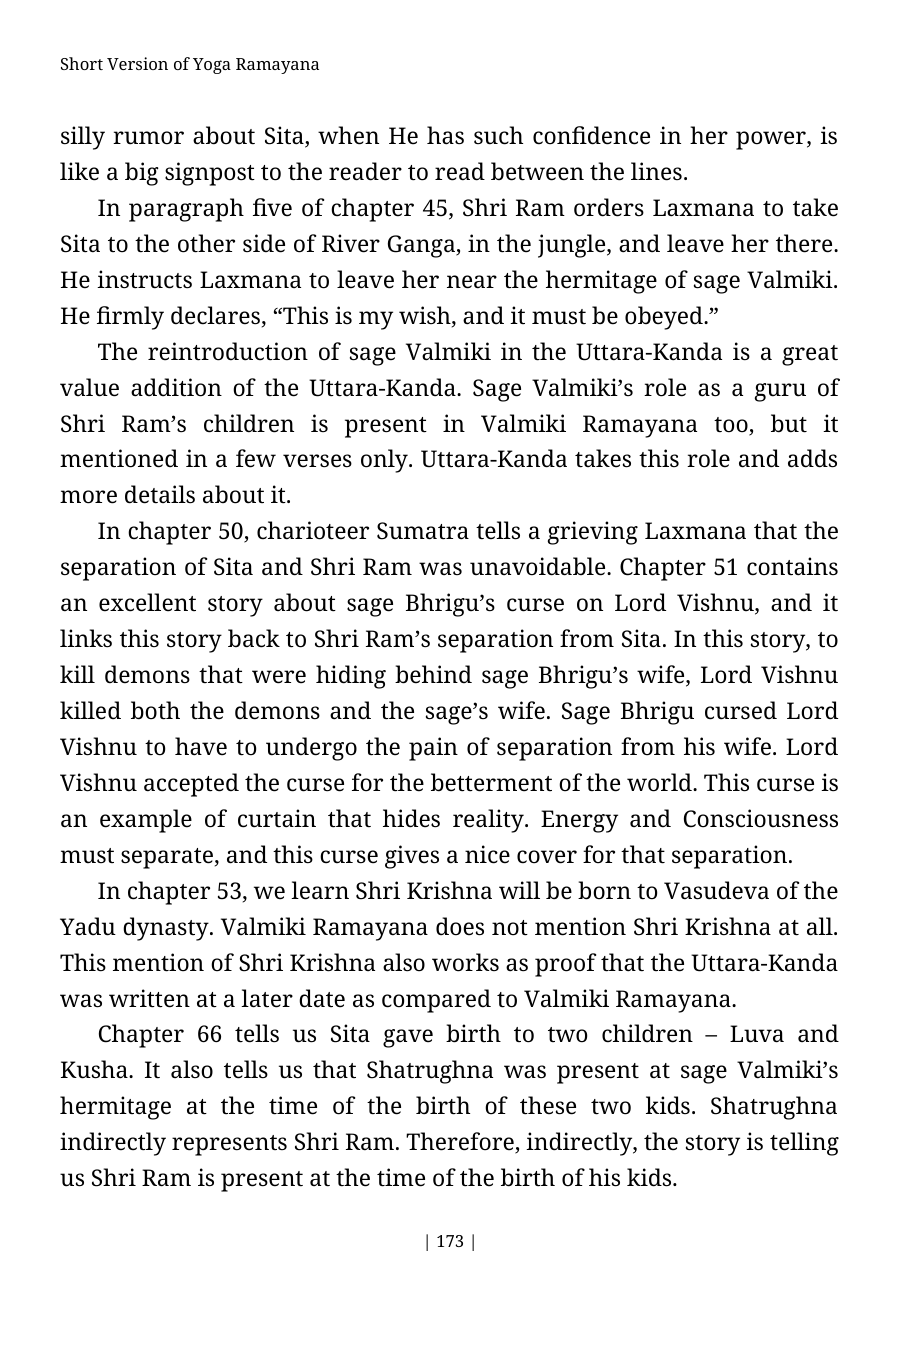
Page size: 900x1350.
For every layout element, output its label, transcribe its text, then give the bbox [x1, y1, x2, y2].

text In chapter 53, we learn Shri Krishna will be born to Vasudeva of the Yadu dynasty. Valmiki Ramayana does not mention Shri Krishna at all. This mention of Shri Krishna also works as proof that the Uttara-Kanda was written at a later date as compared to Valmiki Ramayana. [60, 875, 840, 1014]
text In paragraph five of chapter 45, Shri Ram orders Laxmana to take Sita to the other side of River Ganga, in the jungle, and leave her there. He instructs Laxmana to leave her near the hermitage of sage Valmiki. He firmly declares, “This is my wish, and it must be obeyed.” [60, 192, 840, 331]
text In chapter 50, charioteer Sumatra tells a grieving Laxmana that the separation of Sita and Shri Ram was unavoidable. Chapter 51 contains an excellent story about sage Bhrigu’s curse on Lord Vishnu, and it links this story back to Shri Ram’s separation from Sita. In this story, to kill demons that were hiding behind sage Bhrigu’s wife, Lord Vishnu killed both the demons and the sage’s wife. Sage Bhrigu cursed Lord Vishnu to have to undergo the pain of separation from his wife. Lord Vishnu accepted the curse for the betterment of the world. This curse is an example of curtain that hides reality. Energy and Consciousness must separate, and this curse gives a nice cover for that separation. [60, 515, 840, 870]
text The reintroduction of sage Valmiki in the Uttara-Kanda is a great value addition of the Uttara-Kanda. Sage Valmiki’s role as a guru of Shri Ram’s children is present in Valmiki Ramayana too, but it mentioned in a few verses only. Uttara-Kanda takes this role and adds more details about it. [60, 336, 840, 511]
text Chapter 66 tells us Sita gave birth to two children – Luva and Kusha. It also tells us that Shatrughna was present at sage Valmiki’s hermitage at the time of the birth of these two kids. Shatrughna indirectly represents Shri Ram. Therefore, indirectly, the story is telling us Shri Ram is present at the time of the birth of his kids. [60, 1018, 840, 1193]
text silly rumor about Sita, when He has such confidence in her power, is like a big signpost to the reader to read between the lines. [60, 120, 840, 187]
